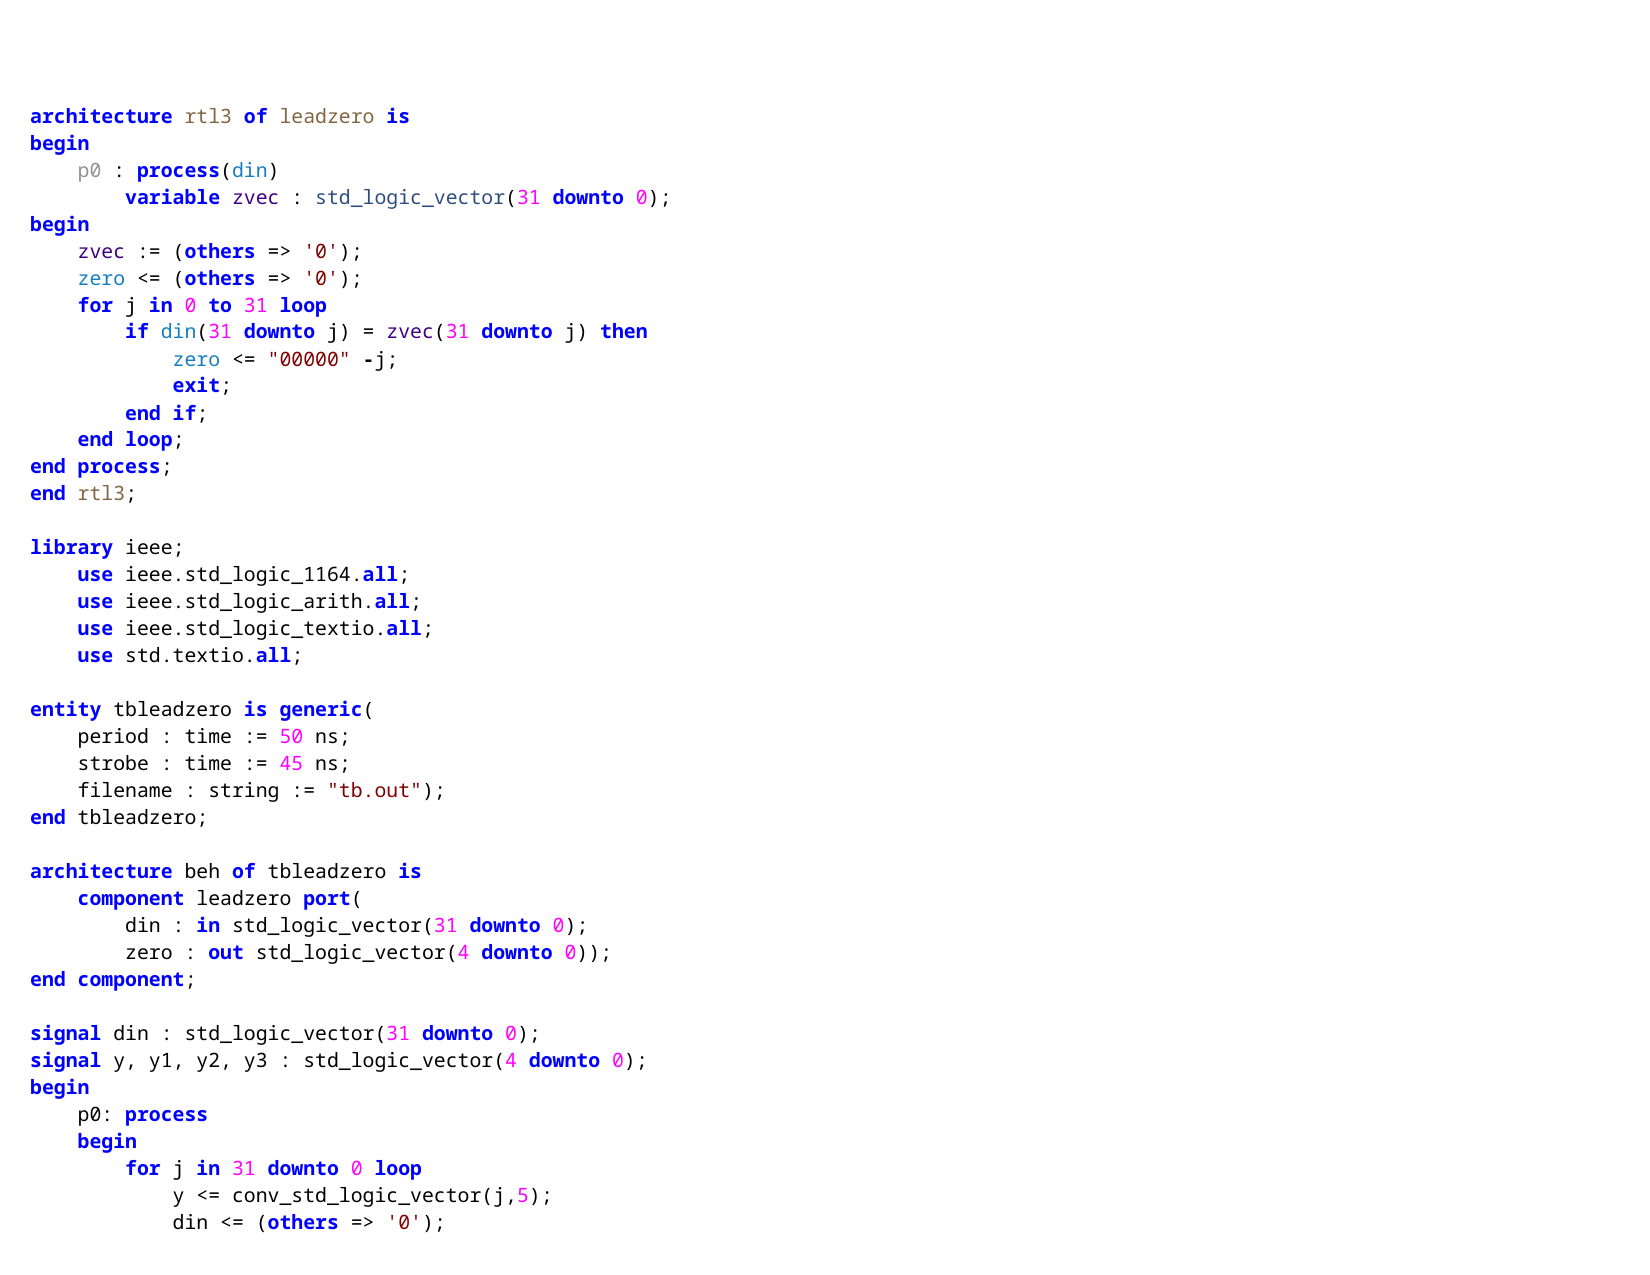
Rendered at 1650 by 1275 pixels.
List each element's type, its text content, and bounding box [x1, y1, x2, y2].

text p0: process [30, 1100, 1620, 1127]
text architecture rtl3 of leadzero is [30, 102, 1620, 129]
text signal din : std_logic_vector(31 downto 0); [30, 1019, 1620, 1046]
text zero <= "00000" -j; [30, 345, 1620, 372]
text use ieee.std_logic_textio.all; [30, 614, 1620, 642]
text din <= (others => '0'); [30, 1208, 1620, 1235]
text exit; [30, 372, 1620, 399]
text end tbleadzero; [30, 803, 1620, 830]
text begin [30, 210, 1620, 237]
text p0 : process(din) [30, 156, 1620, 183]
text filename : string := "tb.out"); [30, 776, 1620, 803]
text entity tbleadzero is generic( [30, 696, 1620, 722]
text use std.textio.all; [30, 642, 1620, 668]
text if din(31 downto j) = zvec(31 downto j) then [30, 318, 1620, 345]
text use ieee.std_logic_1164.all; [30, 561, 1620, 588]
text end process; [30, 453, 1620, 480]
text library ieee; [30, 534, 1620, 561]
text zvec := (others => '0'); [30, 237, 1620, 264]
text for j in 0 to 31 loop [30, 291, 1620, 318]
text signal y, y1, y2, y3 : std_logic_vector(4 downto 0); [30, 1046, 1620, 1073]
text for j in 31 downto 0 loop [30, 1154, 1620, 1181]
text begin [30, 1073, 1620, 1100]
text strobe : time := 45 ns; [30, 749, 1620, 776]
text zero : out std_logic_vector(4 downto 0)); [30, 938, 1620, 965]
text variable zvec : std_logic_vector(31 downto 0); [30, 183, 1620, 210]
text period : time := 50 ns; [30, 722, 1620, 749]
text end component; [30, 965, 1620, 992]
text end rtl3; [30, 480, 1620, 507]
text begin [30, 129, 1620, 156]
text architecture beh of tbleadzero is [30, 857, 1620, 884]
text component leadzero port( [30, 884, 1620, 911]
text end loop; [30, 426, 1620, 453]
text y <= conv_std_logic_vector(j,5); [30, 1181, 1620, 1208]
text use ieee.std_logic_arith.all; [30, 588, 1620, 614]
text end if; [30, 399, 1620, 426]
text begin [30, 1127, 1620, 1154]
text din : in std_logic_vector(31 downto 0); [30, 911, 1620, 938]
text zero <= (others => '0'); [30, 264, 1620, 291]
